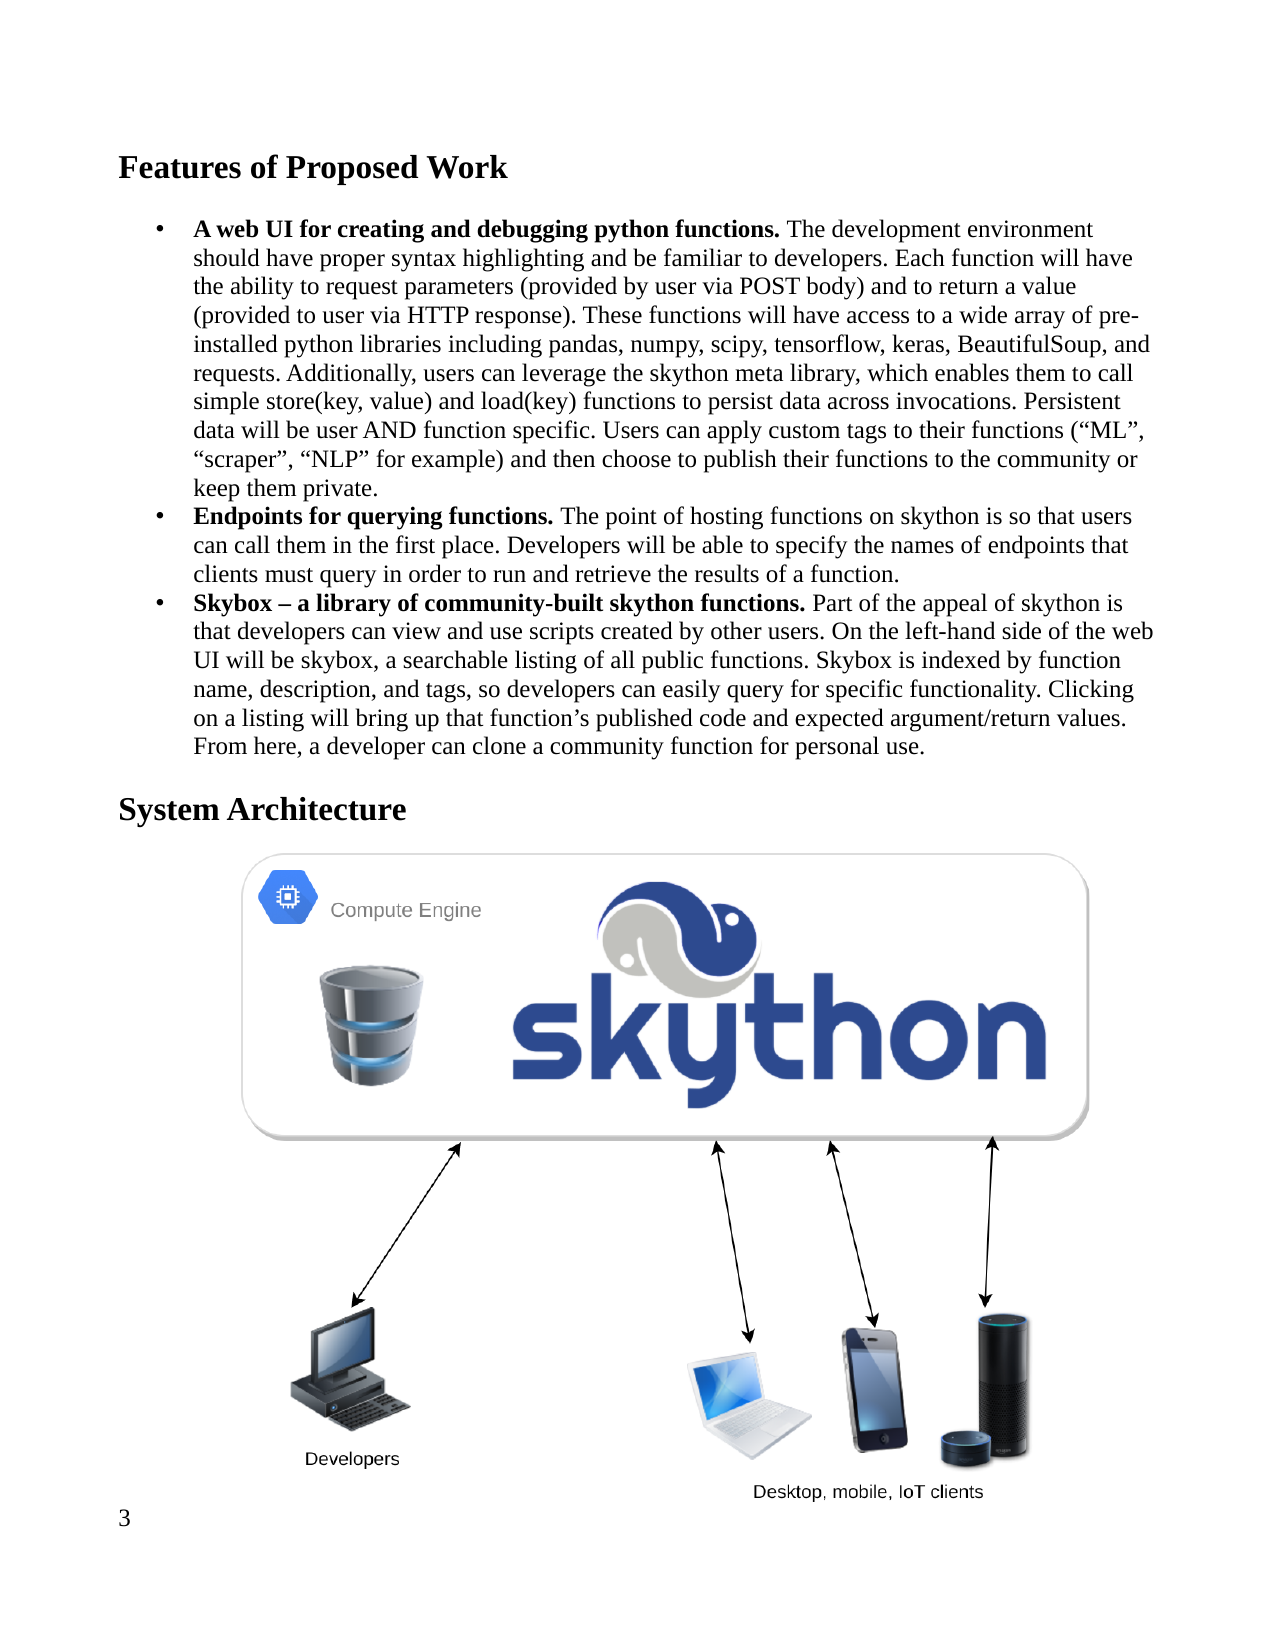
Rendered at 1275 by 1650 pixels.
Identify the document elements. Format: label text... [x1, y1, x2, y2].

list Skybox – a library of community-built skython functions. Part of the appeal of skython is that developers can view and use scripts created by other users. On the left-hand side of the web UI will be skybox, a searchable listing of all public functions. Skybox is indexed by function name, description, and tags, so developers can easily query for specific functionality. Clicking on a listing will bring up that function’s published code and expected argument/return values. From here, a developer can clone a community function for personal use. [156, 588, 1157, 760]
list A web UI for creating and debugging python functions. The development environment should have proper syntax highlighting and be familiar to developers. Each function will have the ability to request parameters (provided by user via POST body) and to return a value (provided to user via HTTP response). These functions will have access to a wide array of pre-installed python libraries including pandas, numpy, scipy, tensorflow, keras, BeautifulSoup, and requests. Additionally, users can leverage the skython meta library, which enables them to call simple store(key, value) and load(key) functions to persist data across invocations. Persistent data will be user AND function specific. Users can apply custom tags to their functions (“ML”, “scraper”, “NLP” for example) and then choose to publish their functions to the community or keep them private. [156, 214, 1157, 501]
text System Architecture [118, 789, 1157, 827]
text Features of Proposed Work [118, 147, 1157, 185]
picture [194, 853, 1090, 1507]
list Endpoints for querying functions. The point of hosting functions on skython is so that users can call them in the first place. Developers will be able to specify the names of endpoints that clients must query in order to run and retrieve the results of a function. [156, 501, 1157, 588]
